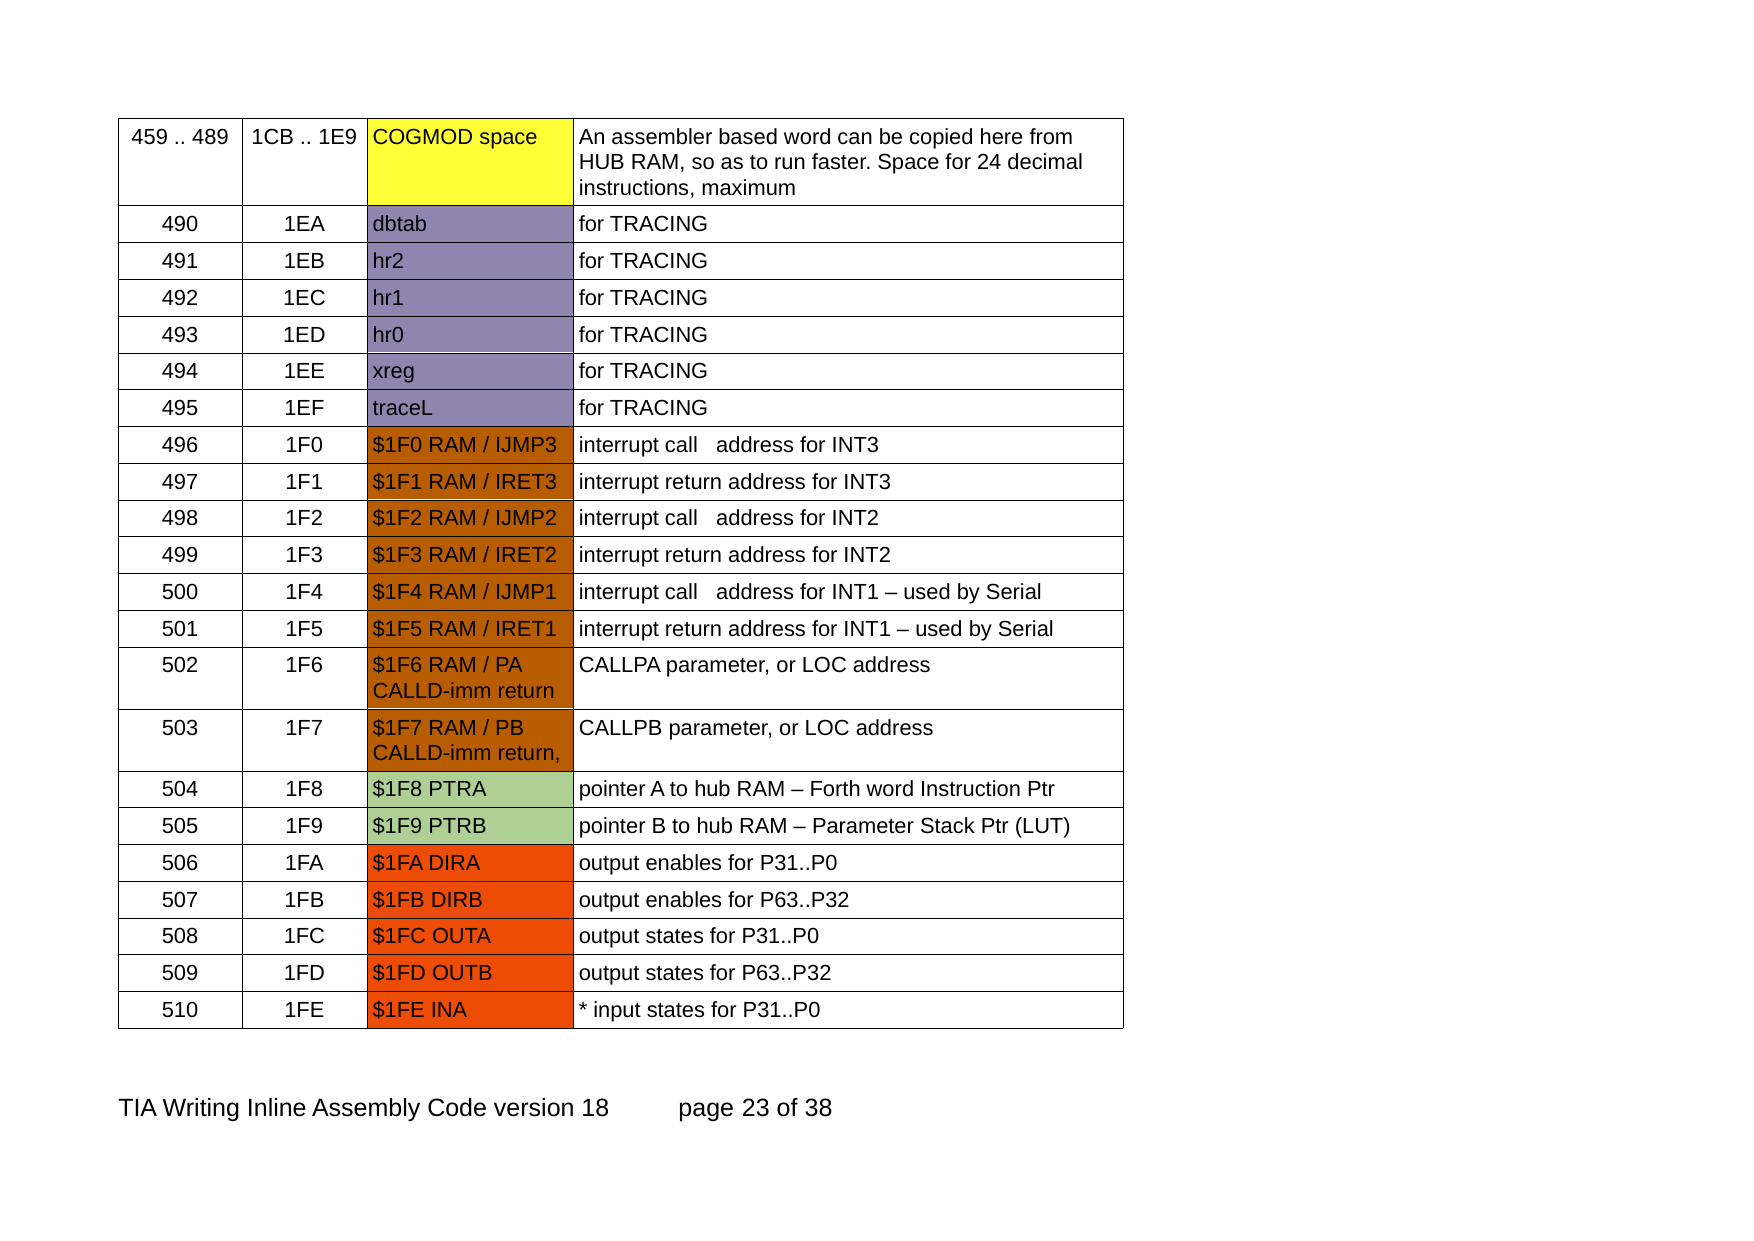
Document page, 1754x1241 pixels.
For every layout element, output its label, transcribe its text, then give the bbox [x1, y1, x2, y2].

table_cell 1FE [243, 992, 367, 1028]
table_cell 1ED [243, 317, 367, 352]
table_cell xreg [368, 354, 573, 389]
table_cell output states for P31..P0 [574, 919, 1123, 954]
table_cell 1F2 [243, 501, 367, 536]
table_cell CALLPB parameter, or LOC address [574, 710, 1123, 771]
table_cell 1FB [243, 882, 367, 918]
table_cell 1FD [243, 955, 367, 991]
table_cell 494 [119, 354, 242, 389]
table_cell 504 [119, 772, 242, 807]
table_cell 503 [119, 710, 242, 771]
table_cell COGMOD space [368, 119, 573, 205]
table_cell $1F9 PTRB [368, 808, 573, 844]
table_cell 1EA [243, 206, 367, 242]
table_cell 508 [119, 919, 242, 954]
table_cell $1F1 RAM / IRET3 [368, 464, 573, 499]
table_cell 505 [119, 808, 242, 844]
table_cell 507 [119, 882, 242, 918]
table_cell 1F5 [243, 611, 367, 647]
table_cell 490 [119, 206, 242, 242]
table_cell output enables for P63..P32 [574, 882, 1123, 918]
table_cell 1F1 [243, 464, 367, 499]
table_cell 1EF [243, 390, 367, 426]
table_cell pointer A to hub RAM – Forth word Instruction Ptr [574, 772, 1123, 807]
table_cell dbtab [368, 206, 573, 242]
table_cell $1FE INA [368, 992, 573, 1028]
table_cell * input states for P31..P0 [574, 992, 1123, 1028]
table_cell 1F0 [243, 427, 367, 463]
table_cell $1FD OUTB [368, 955, 573, 991]
table_cell 509 [119, 955, 242, 991]
table_cell $1F3 RAM / IRET2 [368, 537, 573, 573]
table_cell 1F9 [243, 808, 367, 844]
table_cell 495 [119, 390, 242, 426]
table_cell for TRACING [574, 243, 1123, 279]
table_cell 1F4 [243, 574, 367, 610]
table_cell output enables for P31..P0 [574, 845, 1123, 881]
table_cell CALLPA parameter, or LOC address [574, 648, 1123, 708]
table_cell traceL [368, 390, 573, 426]
table_cell 497 [119, 464, 242, 499]
table_cell hr0 [368, 317, 573, 352]
table_cell 1FC [243, 919, 367, 954]
table_cell 506 [119, 845, 242, 881]
table_cell 510 [119, 992, 242, 1028]
table_cell $1FB DIRB [368, 882, 573, 918]
table_cell $1FA DIRA [368, 845, 573, 881]
table_cell 498 [119, 501, 242, 536]
table_cell interrupt call address for INT1 – used by Serial [574, 574, 1123, 610]
table_cell $1F8 PTRA [368, 772, 573, 807]
table_cell for TRACING [574, 317, 1123, 352]
table_cell 1EC [243, 280, 367, 316]
table_cell for TRACING [574, 390, 1123, 426]
table_cell 459 .. 489 [119, 119, 242, 205]
table_cell $1F7 RAM / PB CALLD-imm return, [368, 710, 573, 771]
table_cell $1FC OUTA [368, 919, 573, 954]
table_cell $1F4 RAM / IJMP1 [368, 574, 573, 610]
table_cell interrupt call address for INT3 [574, 427, 1123, 463]
table_cell 499 [119, 537, 242, 573]
table_cell 492 [119, 280, 242, 316]
table_cell for TRACING [574, 206, 1123, 242]
table_cell for TRACING [574, 280, 1123, 316]
table_cell 1F3 [243, 537, 367, 573]
table_cell interrupt return address for INT3 [574, 464, 1123, 499]
table_cell 1F7 [243, 710, 367, 771]
table_cell 1F6 [243, 648, 367, 708]
table_cell 501 [119, 611, 242, 647]
table_cell interrupt call address for INT2 [574, 501, 1123, 536]
table_cell for TRACING [574, 354, 1123, 389]
table_cell 1EE [243, 354, 367, 389]
table_cell 493 [119, 317, 242, 352]
table_cell 500 [119, 574, 242, 610]
table_cell $1F2 RAM / IJMP2 [368, 501, 573, 536]
table_cell 491 [119, 243, 242, 279]
table_cell 502 [119, 648, 242, 708]
table_cell interrupt return address for INT2 [574, 537, 1123, 573]
table_cell $1F6 RAM / PA CALLD-imm return [368, 648, 573, 708]
table_cell 496 [119, 427, 242, 463]
table_cell 1FA [243, 845, 367, 881]
table_cell output states for P63..P32 [574, 955, 1123, 991]
table_cell 1F8 [243, 772, 367, 807]
table_cell interrupt return address for INT1 – used by Serial [574, 611, 1123, 647]
table_cell 1CB .. 1E9 [243, 119, 367, 205]
table_cell An assembler based word can be copied here from HUB RAM, so as to run faster. Space for 24 decimal instructions, maximum [574, 119, 1123, 205]
table_cell $1F5 RAM / IRET1 [368, 611, 573, 647]
table_cell $1F0 RAM / IJMP3 [368, 427, 573, 463]
table_cell pointer B to hub RAM – Parameter Stack Ptr (LUT) [574, 808, 1123, 844]
table_cell 1EB [243, 243, 367, 279]
table_cell hr2 [368, 243, 573, 279]
table_cell hr1 [368, 280, 573, 316]
